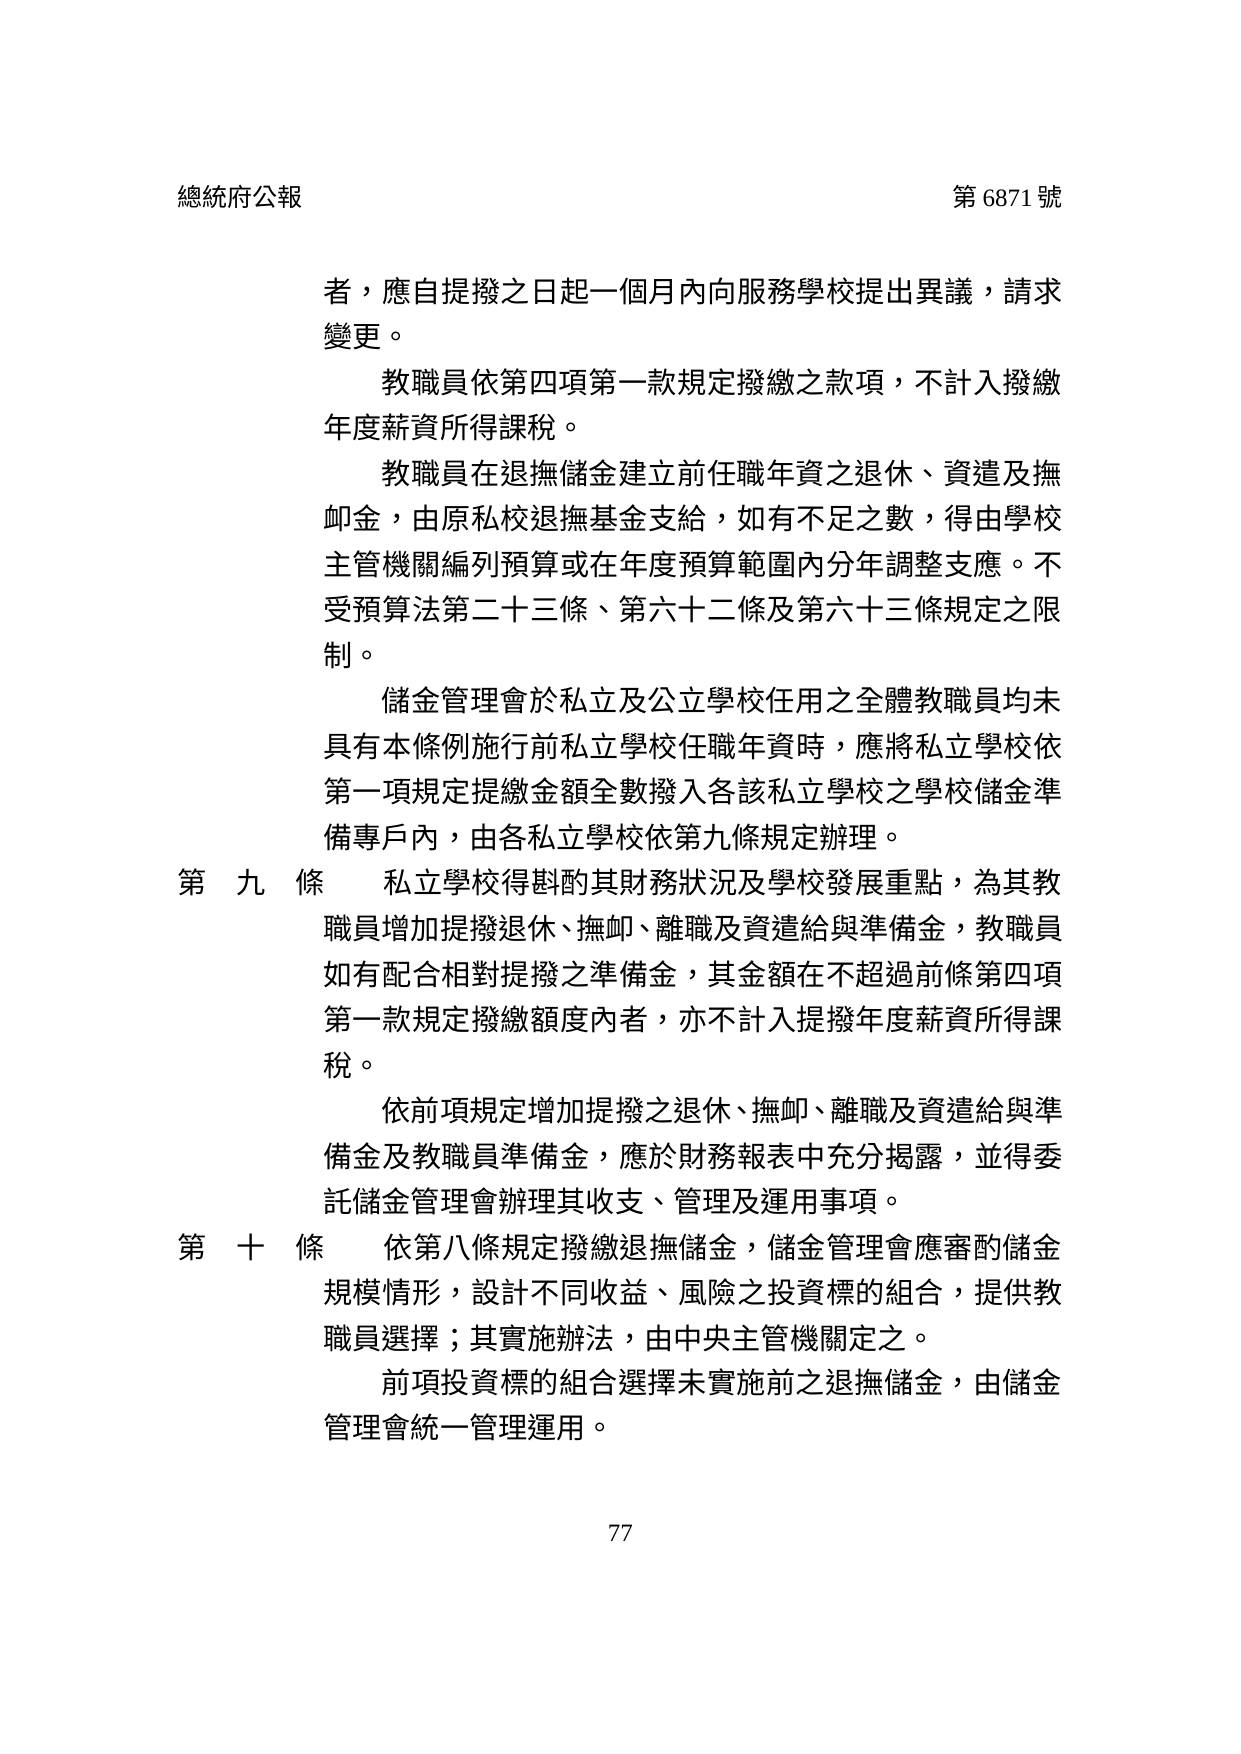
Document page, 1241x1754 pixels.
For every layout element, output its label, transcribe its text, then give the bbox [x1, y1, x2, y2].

text 教職員依第四項第一款規定撥繳之款項，不計入撥繳年度薪資所得課稅。 [323, 357, 1063, 448]
text 儲金管理會於私立及公立學校任用之全體教職員均未具有本條例施行前私立學校任職年資時，應將私立學校依第一項規定提繳金額全數撥入各該私立學校之學校儲金準備專戶內，由各私立學校依第九條規定辦理。 [323, 676, 1063, 858]
text 者，應自提撥之日起一個月內向服務學校提出異議，請求變更。 [323, 266, 1063, 357]
text 第 九 條 私立學校得斟酌其財務狀況及學校發展重點，為其教職員增加提撥退休、撫卹、離職及資遣給與準備金，教職員如有配合相對提撥之準備金，其金額在不超過前條第四項第一款規定撥繳額度內者，亦不計入提撥年度薪資所得課稅。 [177, 858, 1063, 1085]
text 教職員在退撫儲金建立前任職年資之退休、資遣及撫卹金，由原私校退撫基金支給，如有不足之數，得由學校主管機關編列預算或在年度預算範圍內分年調整支應。不受預算法第二十三條、第六十二條及第六十三條規定之限制。 [323, 448, 1063, 676]
text 前項投資標的組合選擇未實施前之退撫儲金，由儲金管理會統一管理運用。 [323, 1358, 1063, 1447]
text 第 十 條 依第八條規定撥繳退撫儲金，儲金管理會應審酌儲金規模情形，設計不同收益、風險之投資標的組合，提供教職員選擇；其實施辦法，由中央主管機關定之。 [177, 1222, 1063, 1358]
text 依前項規定增加提撥之退休、撫卹、離職及資遣給與準備金及教職員準備金，應於財務報表中充分揭露，並得委託儲金管理會辦理其收支、管理及運用事項。 [323, 1085, 1063, 1222]
